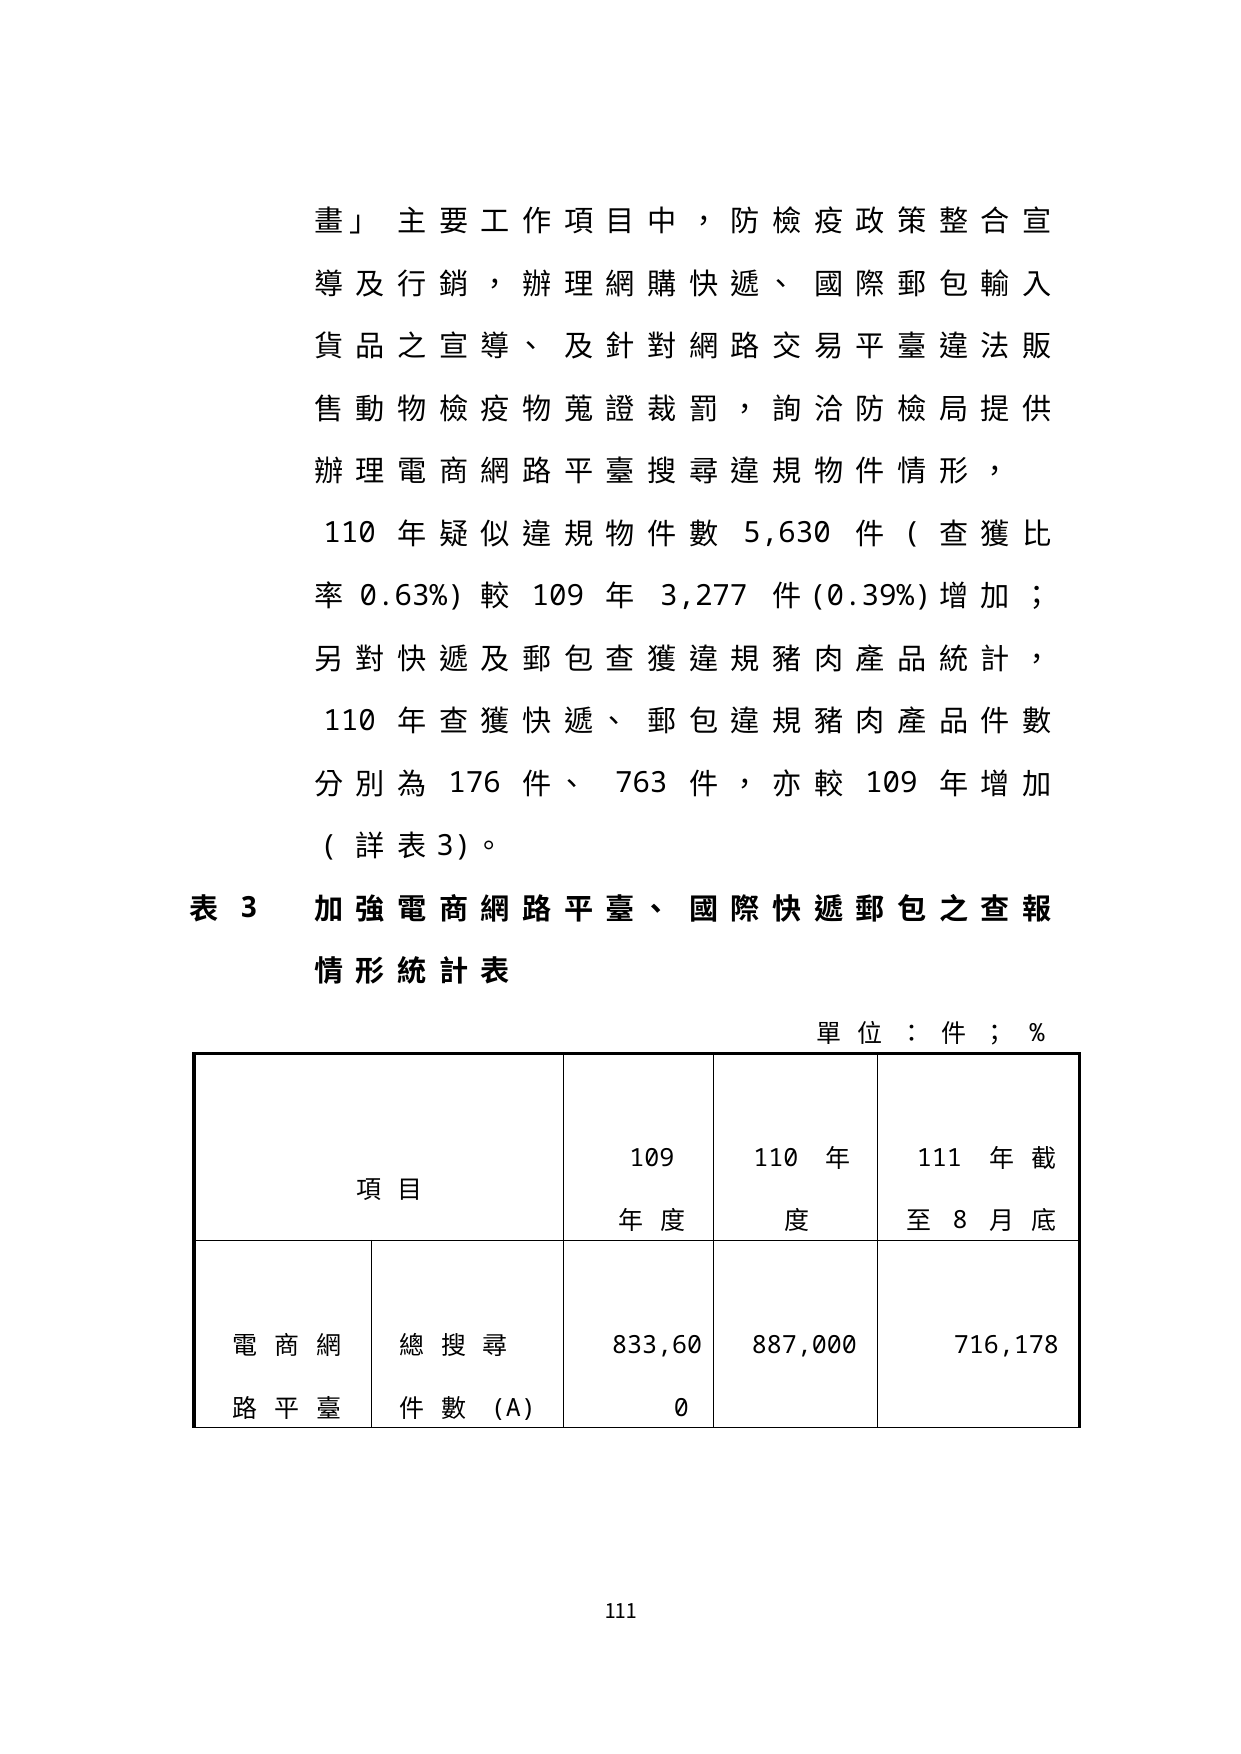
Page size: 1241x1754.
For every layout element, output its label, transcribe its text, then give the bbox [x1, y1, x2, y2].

table_cell 總搜尋件數(A) [372, 1241, 563, 1427]
table_header 項目 [196, 1055, 563, 1240]
table_header 110年度 [714, 1055, 877, 1240]
table_cell 電商網路平臺 [196, 1241, 371, 1427]
text 表3 加強電商網路平臺、國際快遞郵包之查報情形統計表 [183, 865, 1058, 990]
table_header 111年截至8月底 [878, 1055, 1078, 1240]
table_cell 833,600 [564, 1241, 713, 1427]
text 單位：件；% [178, 990, 1058, 1052]
table_cell 887,000 [714, 1241, 877, 1427]
table_cell 716,178 [878, 1241, 1078, 1427]
table_header 109年度 [564, 1055, 713, 1240]
text 畫」主要工作項目中，防檢疫政策整合宣導及行銷，辦理網購快遞、國際郵包輸入貨品之宣導、及針對網路交易平臺違法販售動物檢疫物蒐證裁罰，詢洽防檢局提供辦理電商網路平臺搜尋違規物件情形，110年疑似違規物件數5,630件(查獲比率0.63%)較109年3,277件(0.39%)增加；另對快遞及郵包查獲違規豬肉產品統計，110年查獲快遞、郵包違規豬肉產品件數分別為176件、763件，亦較109年增加(詳表3)。 [271, 177, 1058, 865]
